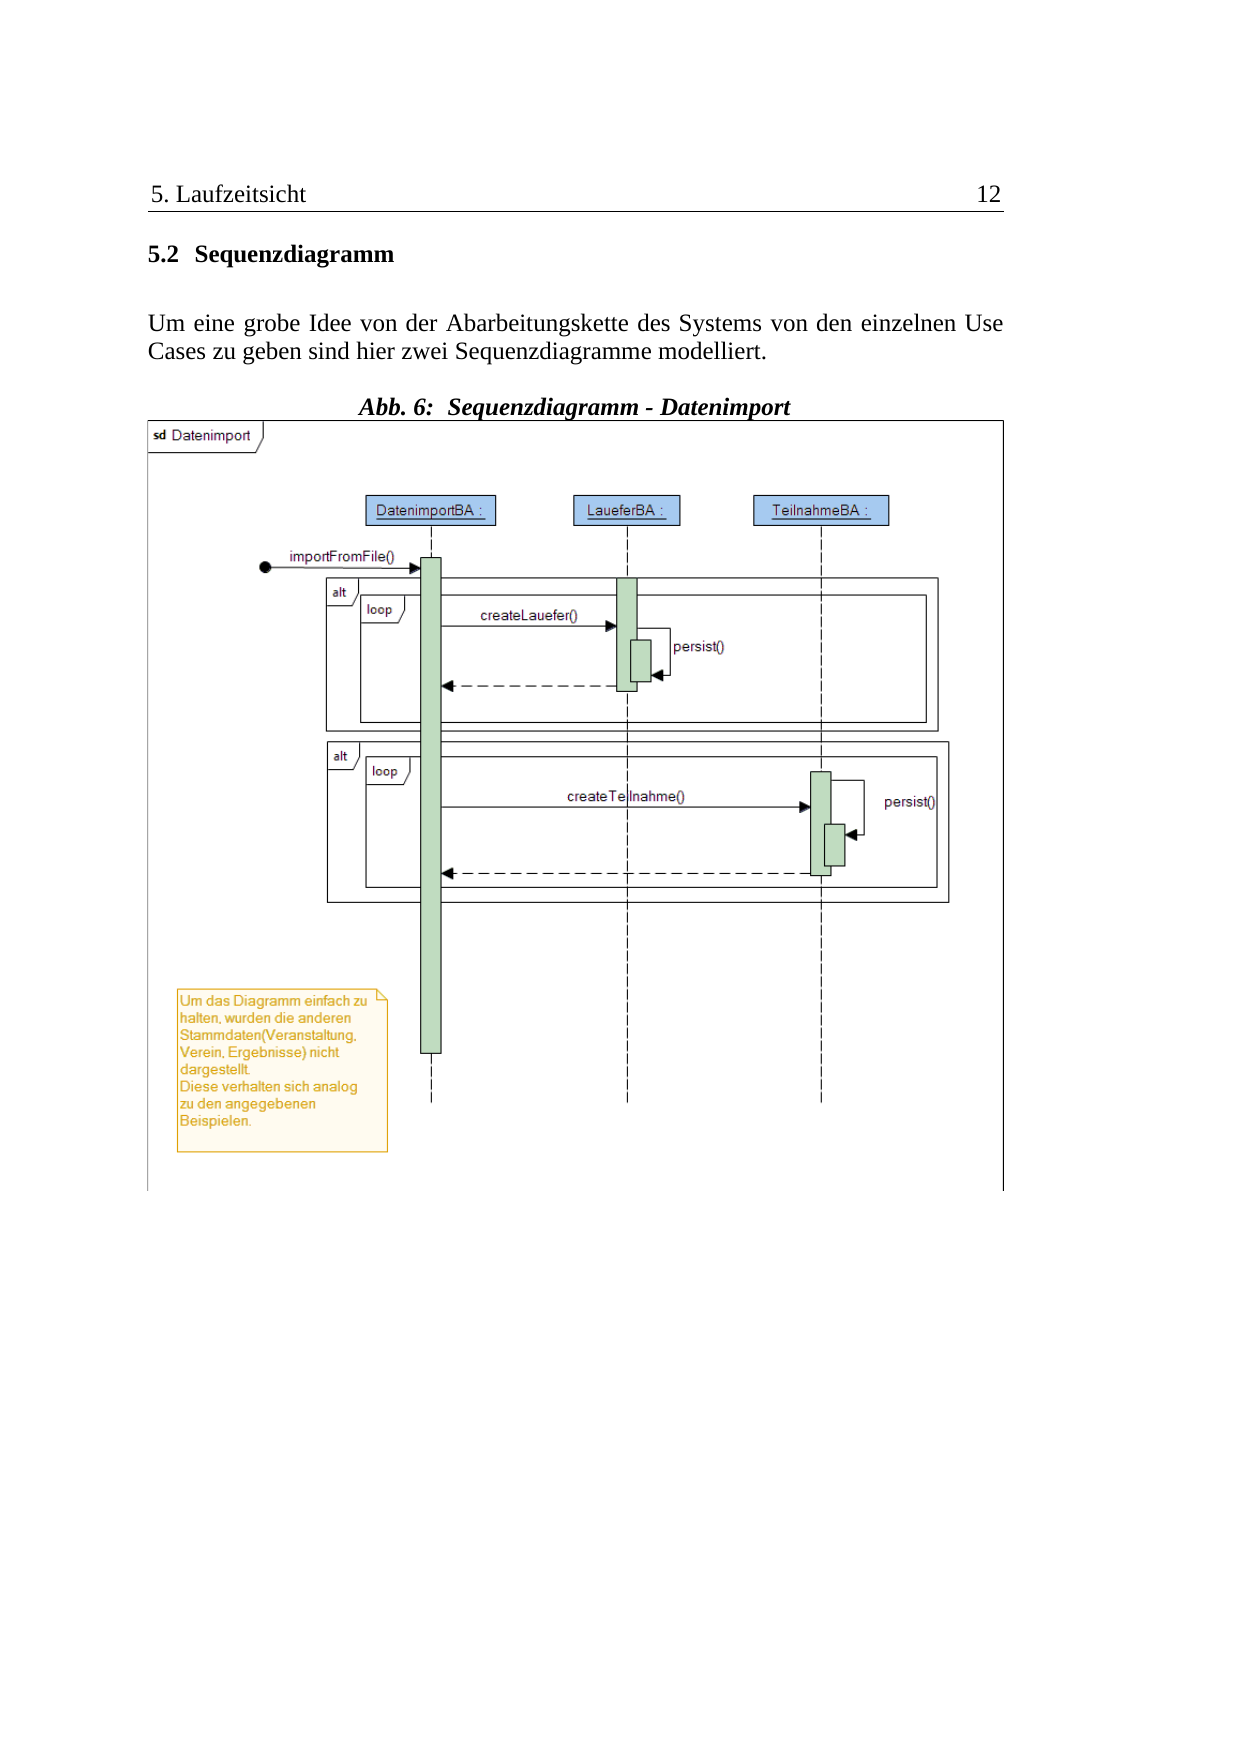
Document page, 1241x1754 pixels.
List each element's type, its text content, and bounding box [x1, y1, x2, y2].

list Sequenzdiagramm - Datenimport [148, 393, 1004, 420]
subtitle Sequenzdiagramm [148, 240, 1004, 268]
text Um eine grobe Idee von der Abarbeitungskette des Systems von den einzelnen Use Cases zu geben sind hier zwei Sequenzdiagramme modelliert. [148, 309, 1004, 365]
picture [147, 420, 1004, 1191]
